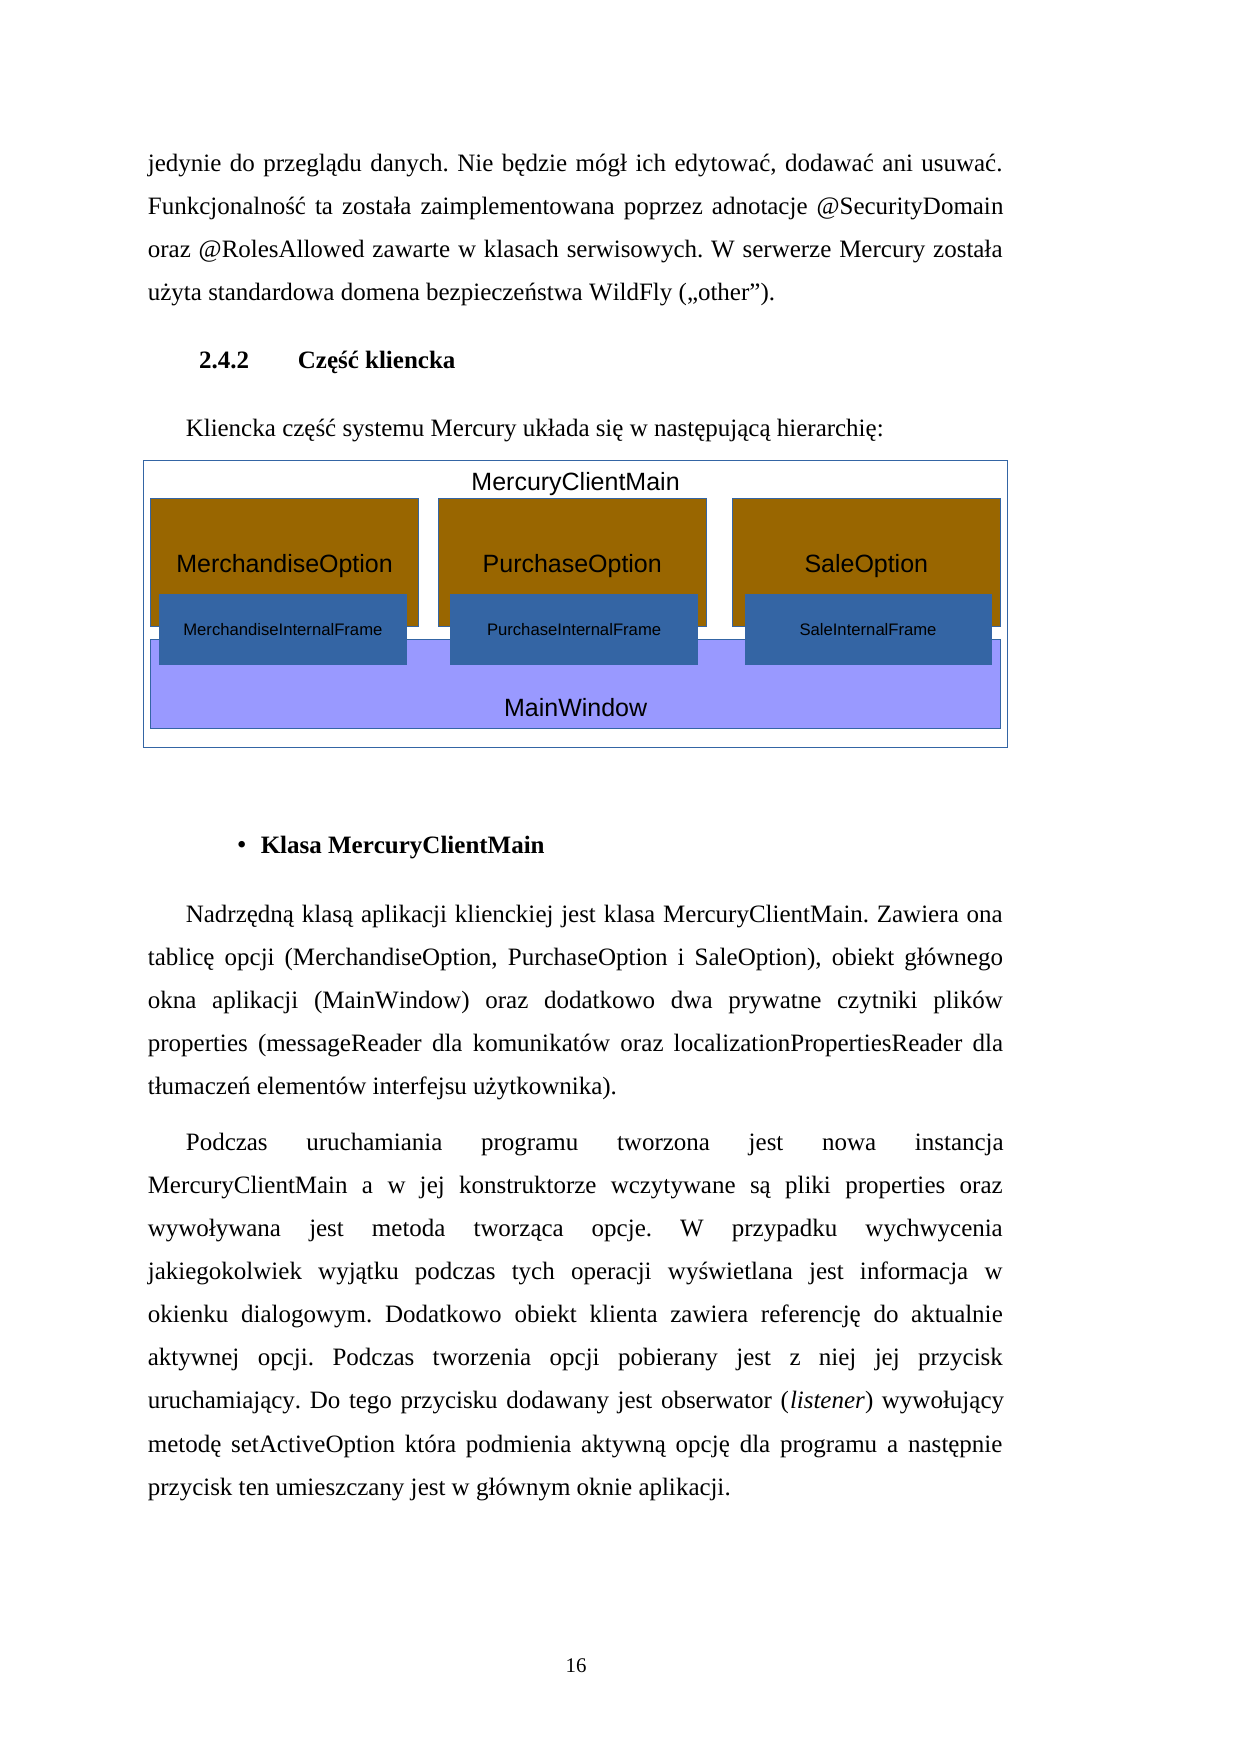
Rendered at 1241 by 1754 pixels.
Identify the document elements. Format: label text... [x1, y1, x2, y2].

text Kliencka część systemu Mercury układa się w następującą hierarchię: [148, 413, 1004, 442]
subtitle Część kliencka [193, 345, 1004, 374]
text jedynie do przeglądu danych. Nie będzie mógł ich edytować, dodawać ani usuwać. Funkcjonalność ta została zaimplementowana poprzez adnotacje @SecurityDomain oraz @RolesAllowed zawarte w klasach serwisowych. W serwerze Mercury została użyta standardowa domena bezpieczeństwa WildFly („other”). [148, 148, 1004, 306]
text Podczas uruchamiania programu tworzona jest nowa instancja MercuryClientMain a w jej konstruktorze wczytywane są pliki properties oraz wywoływana jest metoda tworząca opcje. W przypadku wychwycenia jakiegokolwiek wyjątku podczas tych operacji wyświetlana jest informacja w okienku dialogowym. Dodatkowo obiekt klienta zawiera referencję do aktualnie aktywnej opcji. Podczas tworzenia opcji pobierany jest z niej jej przycisk uruchamiający. Do tego przycisku dodawany jest obserwator (listener) wywołujący metodę setActiveOption która podmienia aktywną opcję dla programu a następnie przycisk ten umieszczany jest w głównym oknie aplikacji. [148, 1127, 1004, 1501]
text Nadrzędną klasą aplikacji klienckiej jest klasa MercuryClientMain. Zawiera ona tablicę opcji (MerchandiseOption, PurchaseOption i SaleOption), obiekt głównego okna aplikacji (MainWindow) oraz dodatkowo dwa prywatne czytniki plików properties (messageReader dla komunikatów oraz localizationPropertiesReader dla tłumaczeń elementów interfejsu użytkownika). [148, 899, 1004, 1100]
subtitle Klasa MercuryClientMain [237, 831, 1004, 859]
